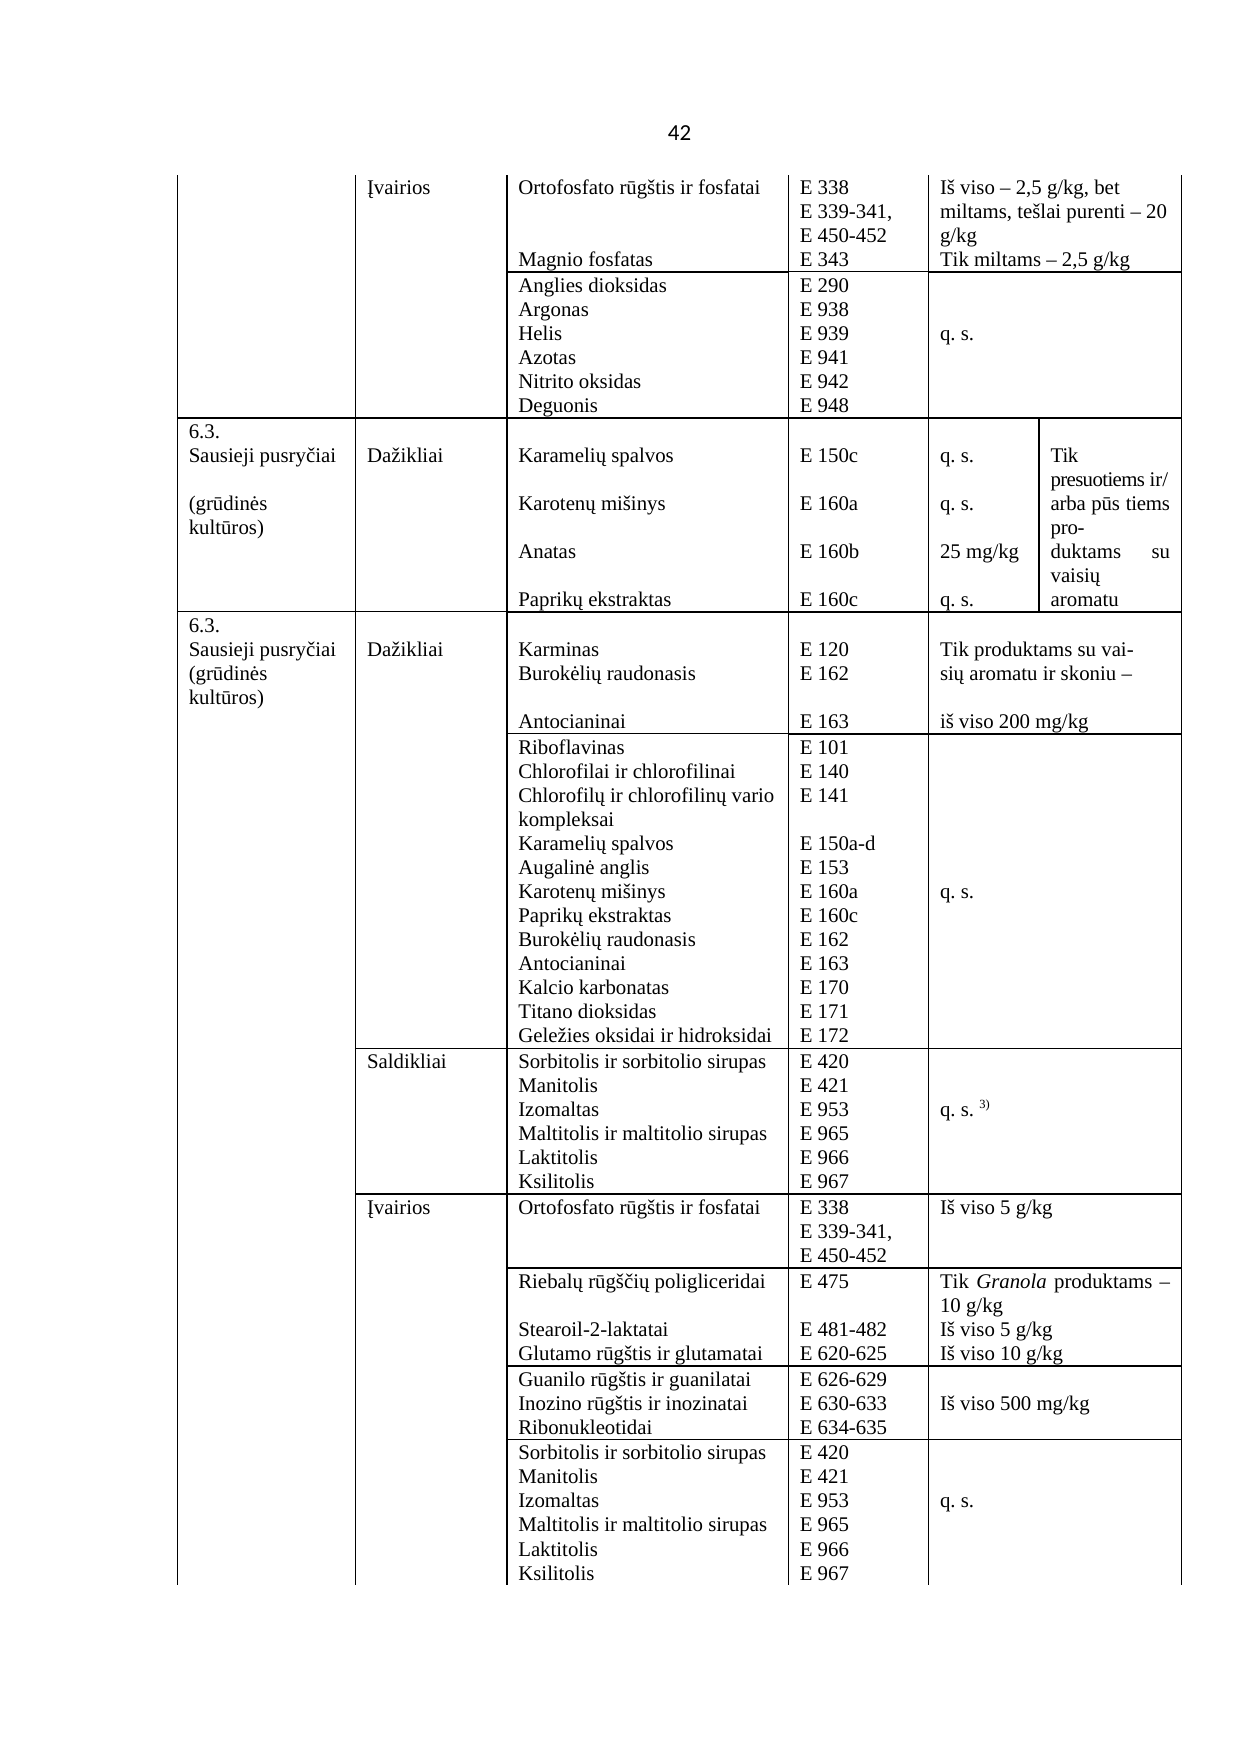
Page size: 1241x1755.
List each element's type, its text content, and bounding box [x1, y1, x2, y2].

table_cell Anatas [508, 539, 788, 587]
table_cell [356, 1536, 506, 1561]
table_cell E 153 [789, 855, 928, 879]
table_cell [929, 1513, 1181, 1536]
table_cell Karminas [508, 613, 788, 661]
table_cell [929, 297, 1181, 321]
table_cell [929, 1169, 1181, 1193]
table_cell [178, 1488, 355, 1512]
table_cell Karamelių spalvos [508, 419, 788, 491]
table_cell Deguonis [508, 393, 788, 417]
table_cell [178, 831, 355, 855]
table_cell [929, 393, 1181, 417]
table_cell [929, 999, 1181, 1023]
table_cell [356, 733, 506, 759]
table_cell Argonas [508, 297, 788, 321]
table_cell Iš viso 5 g/kg [929, 1317, 1181, 1341]
table_cell arba pūs tiems pro- [1040, 491, 1181, 539]
table_cell [356, 587, 506, 611]
table_cell [356, 1365, 506, 1391]
table_cell E 948 [789, 393, 928, 417]
table_cell [178, 975, 355, 999]
table_cell 25 mg/kg [929, 539, 1038, 587]
table_cell [178, 1169, 355, 1193]
table_cell [178, 951, 355, 975]
table_cell E 420 [789, 1049, 928, 1073]
table_cell E 160c [789, 903, 928, 927]
table_cell [356, 951, 506, 975]
table_cell Paprikų ekstraktas [508, 903, 788, 927]
table_cell [178, 539, 355, 587]
table_cell [178, 1341, 355, 1365]
table_cell [178, 759, 355, 783]
table_cell [178, 1536, 355, 1561]
table_cell [356, 1023, 506, 1047]
table_cell Dažikliai [356, 612, 506, 661]
table_cell Kalcio karbonatas [508, 975, 788, 999]
table_cell [356, 1513, 506, 1536]
table_cell E 420 [789, 1440, 928, 1464]
table_cell [929, 831, 1181, 855]
table_cell E 421 [789, 1073, 928, 1097]
table_cell Helis [508, 321, 788, 345]
table_cell E 634-635 [789, 1415, 928, 1439]
table_cell (grūdinės kultūros) [178, 491, 355, 539]
table_cell Manitolis [508, 1464, 788, 1488]
table_cell [178, 1317, 355, 1341]
table_cell E 162 [789, 661, 928, 709]
table_cell [178, 1513, 355, 1536]
table_cell E 939 [789, 321, 928, 345]
table_cell E 967 [789, 1561, 928, 1584]
table_cell E 338 E 339-341, E 450-452 [789, 175, 928, 247]
table_cell [178, 1023, 355, 1047]
table_cell Maltitolis ir maltitolio sirupas [508, 1513, 788, 1536]
table_cell E 966 [789, 1145, 928, 1169]
table_cell E 967 [789, 1169, 928, 1193]
table_cell Anglies dioksidas [508, 273, 788, 297]
table_cell [356, 1317, 506, 1341]
table_cell [356, 491, 506, 539]
table_cell [356, 271, 506, 297]
table_cell Magnio fosfatas [508, 247, 788, 271]
table_cell E 162 [789, 927, 928, 951]
table_cell [356, 393, 506, 417]
table_cell [356, 1145, 506, 1169]
table_cell [178, 927, 355, 951]
table_cell [178, 175, 355, 247]
table_cell [178, 1464, 355, 1488]
table_cell E 160a [789, 491, 928, 539]
table_cell [356, 927, 506, 951]
table_cell [178, 297, 355, 321]
table_cell [356, 247, 506, 271]
table_cell E 965 [789, 1513, 928, 1536]
table_cell [929, 1561, 1181, 1584]
table_cell [356, 1391, 506, 1414]
table_cell [929, 855, 1181, 879]
table_cell Paprikų ekstraktas [508, 587, 788, 611]
table_cell [178, 345, 355, 369]
table_cell q. s. [929, 879, 1181, 903]
table_cell E 941 [789, 345, 928, 369]
table_cell [356, 1073, 506, 1097]
table_cell [356, 297, 506, 321]
table_cell Tik produktams su vai- [929, 613, 1181, 661]
table_cell [356, 975, 506, 999]
table_cell q. s. 3) [929, 1097, 1181, 1121]
table_cell Riboflavinas [508, 734, 788, 759]
table_cell [178, 1439, 355, 1464]
table_cell E 140 [789, 759, 928, 783]
table_cell [356, 1121, 506, 1145]
table_cell E 170 [789, 975, 928, 999]
table_cell Tik Granola produktams – 10 g/kg [929, 1269, 1181, 1317]
table_cell [178, 1145, 355, 1169]
table_cell [178, 783, 355, 831]
table_cell [178, 1391, 355, 1414]
table_cell [929, 1536, 1181, 1561]
table_cell Inozino rūgštis ir inozinatai [508, 1391, 788, 1414]
table_cell Izomaltas [508, 1488, 788, 1512]
table_cell [929, 369, 1181, 393]
table_cell Burokėlių raudonasis [508, 927, 788, 951]
table_cell [356, 1561, 506, 1584]
table_cell [356, 783, 506, 831]
table_cell E 160c [789, 587, 928, 611]
table_cell Karotenų mišinys [508, 491, 788, 539]
table_cell [929, 1367, 1181, 1391]
table_cell [356, 1169, 506, 1193]
table_cell E 965 [789, 1121, 928, 1145]
table_cell 6.3. Sausieji pusryčiai [178, 419, 355, 491]
table_cell Ortofosfato rūgštis ir fosfatai [508, 1195, 788, 1267]
table_cell E 150a-d [789, 831, 928, 855]
table_cell [356, 1488, 506, 1512]
table_cell [929, 1440, 1181, 1464]
table_cell E 101 [789, 735, 928, 759]
table_cell [178, 1048, 355, 1073]
table_cell [178, 369, 355, 393]
table_cell Dažikliai [356, 419, 506, 491]
table_cell Įvairios [356, 1195, 506, 1267]
table_cell E 120 [789, 613, 928, 661]
table_cell E 626-629 [789, 1367, 928, 1391]
table_cell E 942 [789, 369, 928, 393]
table_cell [178, 1267, 355, 1317]
table_cell Laktitolis [508, 1536, 788, 1561]
table_cell q. s. [929, 1488, 1181, 1512]
table_cell E 290 [789, 272, 928, 297]
table_cell Burokėlių raudonasis [508, 661, 788, 709]
table_cell Azotas [508, 345, 788, 369]
table_cell Geležies oksidai ir hidroksidai [508, 1023, 788, 1047]
table_cell [178, 1193, 355, 1267]
table_cell (grūdinės kultūros) [178, 661, 355, 709]
table_cell [356, 661, 506, 709]
table_cell Tik miltams – 2,5 g/kg [929, 247, 1181, 271]
table_cell Įvairios [356, 175, 506, 247]
table_cell Karamelių spalvos [508, 831, 788, 855]
table_cell Stearoil-2-laktatai [508, 1317, 788, 1341]
table_cell [178, 321, 355, 345]
table_cell 6.3. Sausieji pusryčiai [178, 612, 355, 661]
table_cell [929, 975, 1181, 999]
table_cell E 338 E 339-341, E 450-452 [789, 1195, 928, 1267]
table_cell [356, 1439, 506, 1464]
table_cell E 343 [789, 247, 928, 271]
table_cell [356, 709, 506, 733]
table_cell [929, 735, 1181, 759]
table_cell Chlorofilai ir chlorofilinai [508, 759, 788, 783]
table_cell [929, 1073, 1181, 1097]
table_cell [929, 1145, 1181, 1169]
table_cell E 620-625 [789, 1341, 928, 1365]
table_cell E 475 [789, 1269, 928, 1317]
table_cell [929, 1121, 1181, 1145]
table_cell [356, 759, 506, 783]
table_cell [178, 393, 355, 417]
table_cell [178, 879, 355, 903]
table_cell [178, 1097, 355, 1121]
table_cell Izomaltas [508, 1097, 788, 1121]
table_cell Iš viso – 2,5 g/kg, bet miltams, tešlai purenti – 20 g/kg [929, 175, 1181, 247]
table_cell [356, 855, 506, 879]
table_cell aromatu [1040, 587, 1181, 611]
table_cell iš viso 200 mg/kg [929, 709, 1181, 733]
table_cell Iš viso 500 mg/kg [929, 1391, 1181, 1414]
table_cell Laktitolis [508, 1145, 788, 1169]
table_cell [178, 1073, 355, 1097]
table_cell Augalinė anglis [508, 855, 788, 879]
table_cell q. s. [929, 321, 1181, 345]
table_cell [929, 273, 1181, 297]
table_cell Guanilo rūgštis ir guanilatai [508, 1367, 788, 1391]
table_cell Saldikliai [356, 1049, 506, 1073]
table_cell [929, 903, 1181, 927]
table_cell Ortofosfato rūgštis ir fosfatai [508, 175, 788, 247]
table_cell q. s. [929, 587, 1038, 611]
table_cell E 163 [789, 709, 928, 733]
table_cell [356, 1267, 506, 1317]
table_cell [178, 855, 355, 879]
table_cell Iš viso 10 g/kg [929, 1341, 1181, 1365]
table_cell E 630-633 [789, 1391, 928, 1414]
table_cell E 953 [789, 1097, 928, 1121]
table_cell [356, 999, 506, 1023]
table_cell Titano dioksidas [508, 999, 788, 1023]
table_cell Maltitolis ir maltitolio sirupas [508, 1121, 788, 1145]
table_cell [356, 903, 506, 927]
table_cell [178, 709, 355, 733]
table_cell E 141 [789, 783, 928, 831]
table_cell E 421 [789, 1464, 928, 1488]
table_cell [356, 1464, 506, 1488]
table_cell [929, 1464, 1181, 1488]
table_cell [178, 247, 355, 271]
table_cell [356, 321, 506, 345]
table_cell E 481-482 [789, 1317, 928, 1341]
table_cell [178, 1561, 355, 1584]
table_cell [178, 1365, 355, 1391]
table_cell Sorbitolis ir sorbitolio sirupas [508, 1049, 788, 1073]
table_cell E 160a [789, 879, 928, 903]
table_cell [178, 587, 355, 611]
table_cell [929, 345, 1181, 369]
table_cell duktams su vaisių [1040, 539, 1181, 587]
table_cell q. s. [929, 419, 1038, 491]
table_cell [929, 1023, 1181, 1047]
table_cell sių aromatu ir skoniu – [929, 661, 1181, 709]
table_cell [929, 1049, 1181, 1073]
table_cell Manitolis [508, 1073, 788, 1097]
table_cell E 938 [789, 297, 928, 321]
table_cell [356, 1415, 506, 1439]
table_cell [178, 733, 355, 759]
table_cell [929, 927, 1181, 951]
table_cell E 150c [789, 419, 928, 491]
table_cell [356, 539, 506, 587]
table_cell q. s. [929, 491, 1038, 539]
table_cell [178, 903, 355, 927]
table_cell Ribonukleotidai [508, 1415, 788, 1439]
table_cell [929, 783, 1181, 831]
table_cell Karotenų mišinys [508, 879, 788, 903]
table_cell Glutamo rūgštis ir glutamatai [508, 1341, 788, 1365]
table_cell [178, 1415, 355, 1439]
table_cell Riebalų rūgščių poligliceridai [508, 1269, 788, 1317]
table_cell Tik presuotiems ir/ [1040, 419, 1181, 491]
table_cell [356, 369, 506, 393]
table_cell Antocianinai [508, 951, 788, 975]
table_cell E 160b [789, 539, 928, 587]
table_cell E 172 [789, 1023, 928, 1047]
table_cell [356, 831, 506, 855]
table_cell Chlorofilų ir chlorofilinų vario kompleksai [508, 783, 788, 831]
table_cell [178, 271, 355, 297]
table_cell Antocianinai [508, 709, 788, 733]
table_cell [356, 1341, 506, 1365]
table_cell E 966 [789, 1536, 928, 1561]
table_cell E 171 [789, 999, 928, 1023]
table_cell [178, 999, 355, 1023]
table_cell [356, 1097, 506, 1121]
table_cell [929, 1415, 1181, 1439]
table_cell [356, 879, 506, 903]
table_cell [929, 951, 1181, 975]
table_cell Nitrito oksidas [508, 369, 788, 393]
table_cell [178, 1121, 355, 1145]
table_cell [356, 345, 506, 369]
table_cell Sorbitolis ir sorbitolio sirupas [508, 1440, 788, 1464]
table_cell [929, 759, 1181, 783]
table_cell Ksilitolis [508, 1169, 788, 1193]
table_cell E 953 [789, 1488, 928, 1512]
table_cell Ksilitolis [508, 1561, 788, 1584]
table_cell E 163 [789, 951, 928, 975]
table_cell Iš viso 5 g/kg [929, 1195, 1181, 1267]
